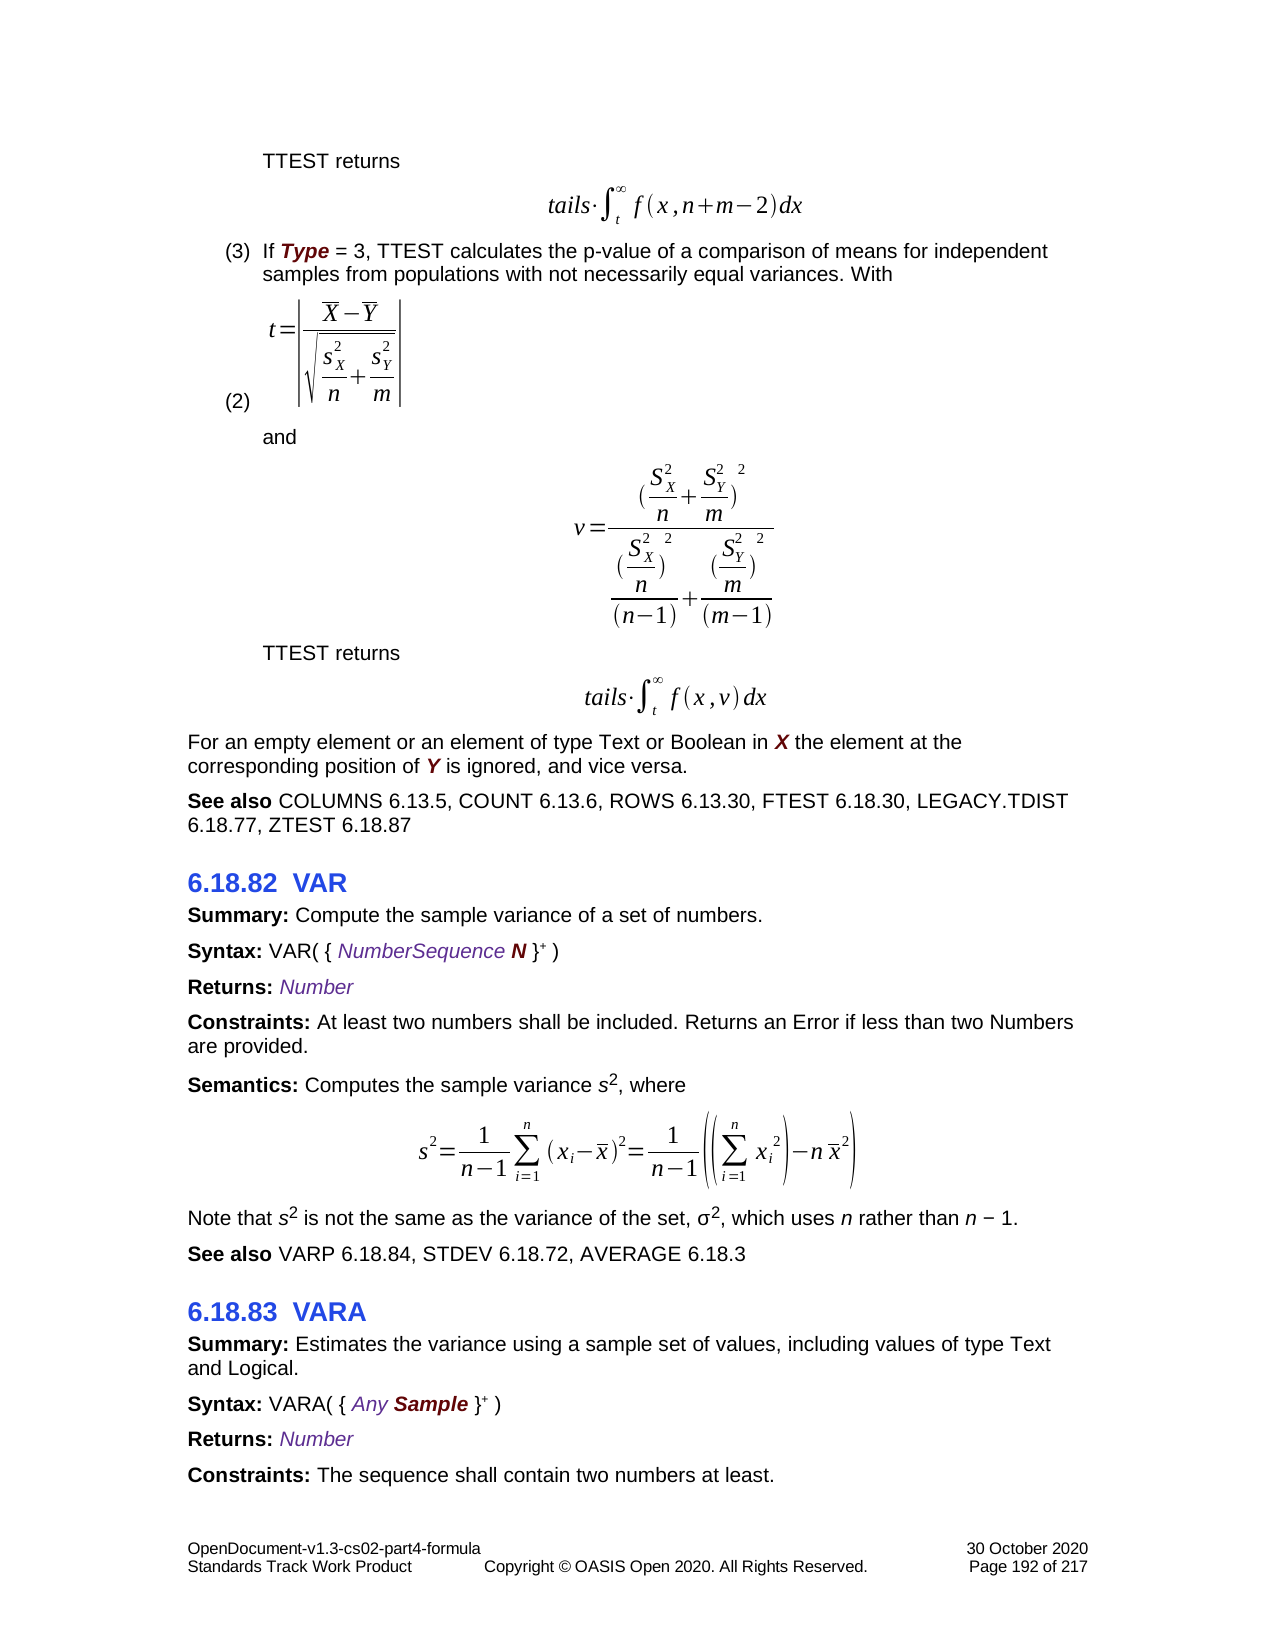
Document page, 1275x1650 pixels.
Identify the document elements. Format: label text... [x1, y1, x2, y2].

text For an empty element or an element of type Text or Boolean in X the element at the corresponding position of Y is ignored, and vice versa. [187, 731, 1088, 778]
text Constraints: At least two numbers shall be included. Returns an Error if less than two Numbers are provided. [187, 1011, 1088, 1058]
text Constraints: The sequence shall contain two numbers at least. [187, 1463, 1088, 1487]
text Summary: Compute the sample variance of a set of numbers. [187, 904, 1088, 927]
subtitle VAR [187, 868, 1088, 898]
text Returns: Number [187, 1428, 1088, 1451]
text See also VARP 6.18.84, STDEV 6.18.72, AVERAGE 6.18.3 [187, 1242, 1088, 1266]
list If Type = 3, TTEST calculates the p-value of a comparison of means for independent samples from populations with not necessarily equal variances. With [225, 239, 1088, 286]
text See also COLUMNS 6.13.5, COUNT 6.13.6, ROWS 6.13.30, FTEST 6.18.30, LEGACY.TDIST 6.18.77, ZTEST 6.18.87 [187, 790, 1088, 837]
text Syntax: VAR( { NumberSequence N }+ ) [187, 939, 1088, 963]
text Syntax: VARA( { Any Sample }+ ) [187, 1392, 1088, 1416]
text Semantics: Computes the sample variance s2, where [187, 1070, 1088, 1097]
text Returns: Number [187, 975, 1088, 999]
list TTEST returns [225, 150, 1088, 173]
subtitle VARA [187, 1297, 1088, 1327]
list TTEST returns [225, 641, 1088, 665]
text Summary: Estimates the variance using a sample set of values, including values of type Text and Logical. [187, 1333, 1088, 1380]
list and [225, 425, 1088, 449]
text Note that s2 is not the same as the variance of the set, σ2, which uses n rather than n − 1. [187, 1203, 1088, 1230]
